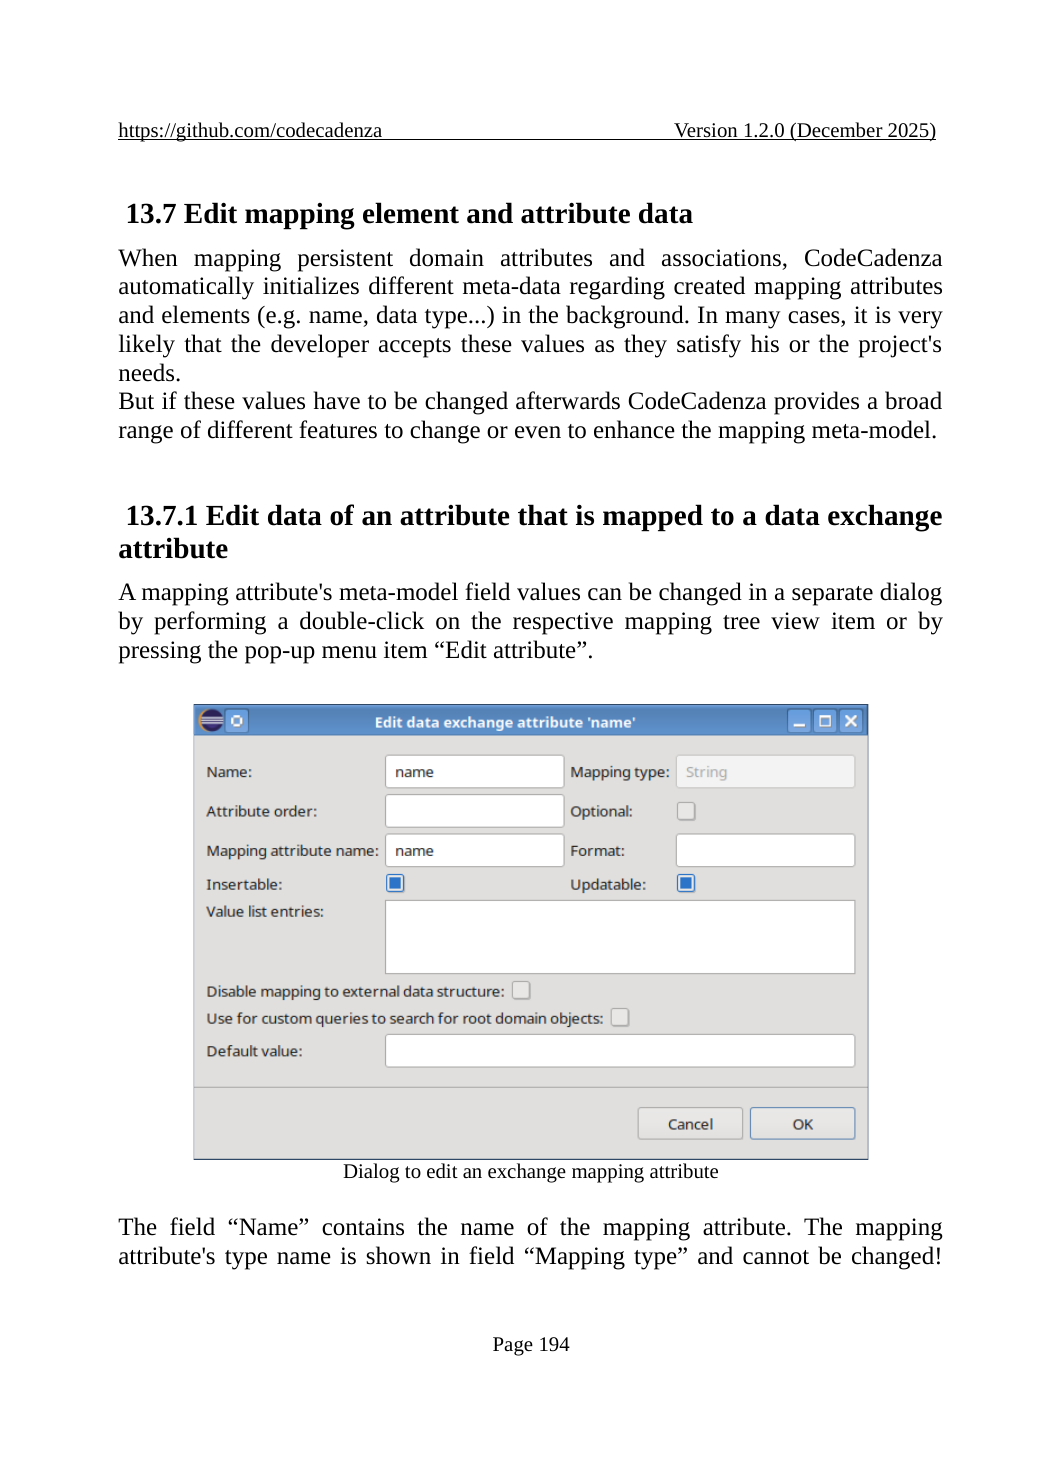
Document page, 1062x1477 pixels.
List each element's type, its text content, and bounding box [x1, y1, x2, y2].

subtitle Edit data of an attribute that is mapped to a data exchange attribute [118, 498, 944, 565]
text The field “Name” contains the name of the mapping attribute. The mapping attribute's type name is shown in field “Mapping type” and cannot be changed! [118, 1212, 944, 1269]
text Dialog to edit an exchange mapping attribute [193, 1160, 868, 1183]
text When mapping persistent domain attributes and associations, CodeCadenza automatically initializes different meta-data regarding created mapping attributes and elements (e.g. name, data type...) in the background. In many cases, it is very likely that the developer accepts these values as they satisfy his or the project's needs. [118, 243, 944, 386]
picture [193, 704, 869, 1160]
text But if these values have to be changed afterwards CodeCadenza provides a broad range of different features to change or even to enhance the mapping meta-model. [118, 386, 944, 444]
subtitle Edit mapping element and attribute data [118, 197, 944, 230]
text A mapping attribute's meta-model field values can be changed in a separate dialog by performing a double-click on the respective mapping tree view item or by pressing the pop-up menu item “Edit attribute”. [118, 577, 944, 663]
